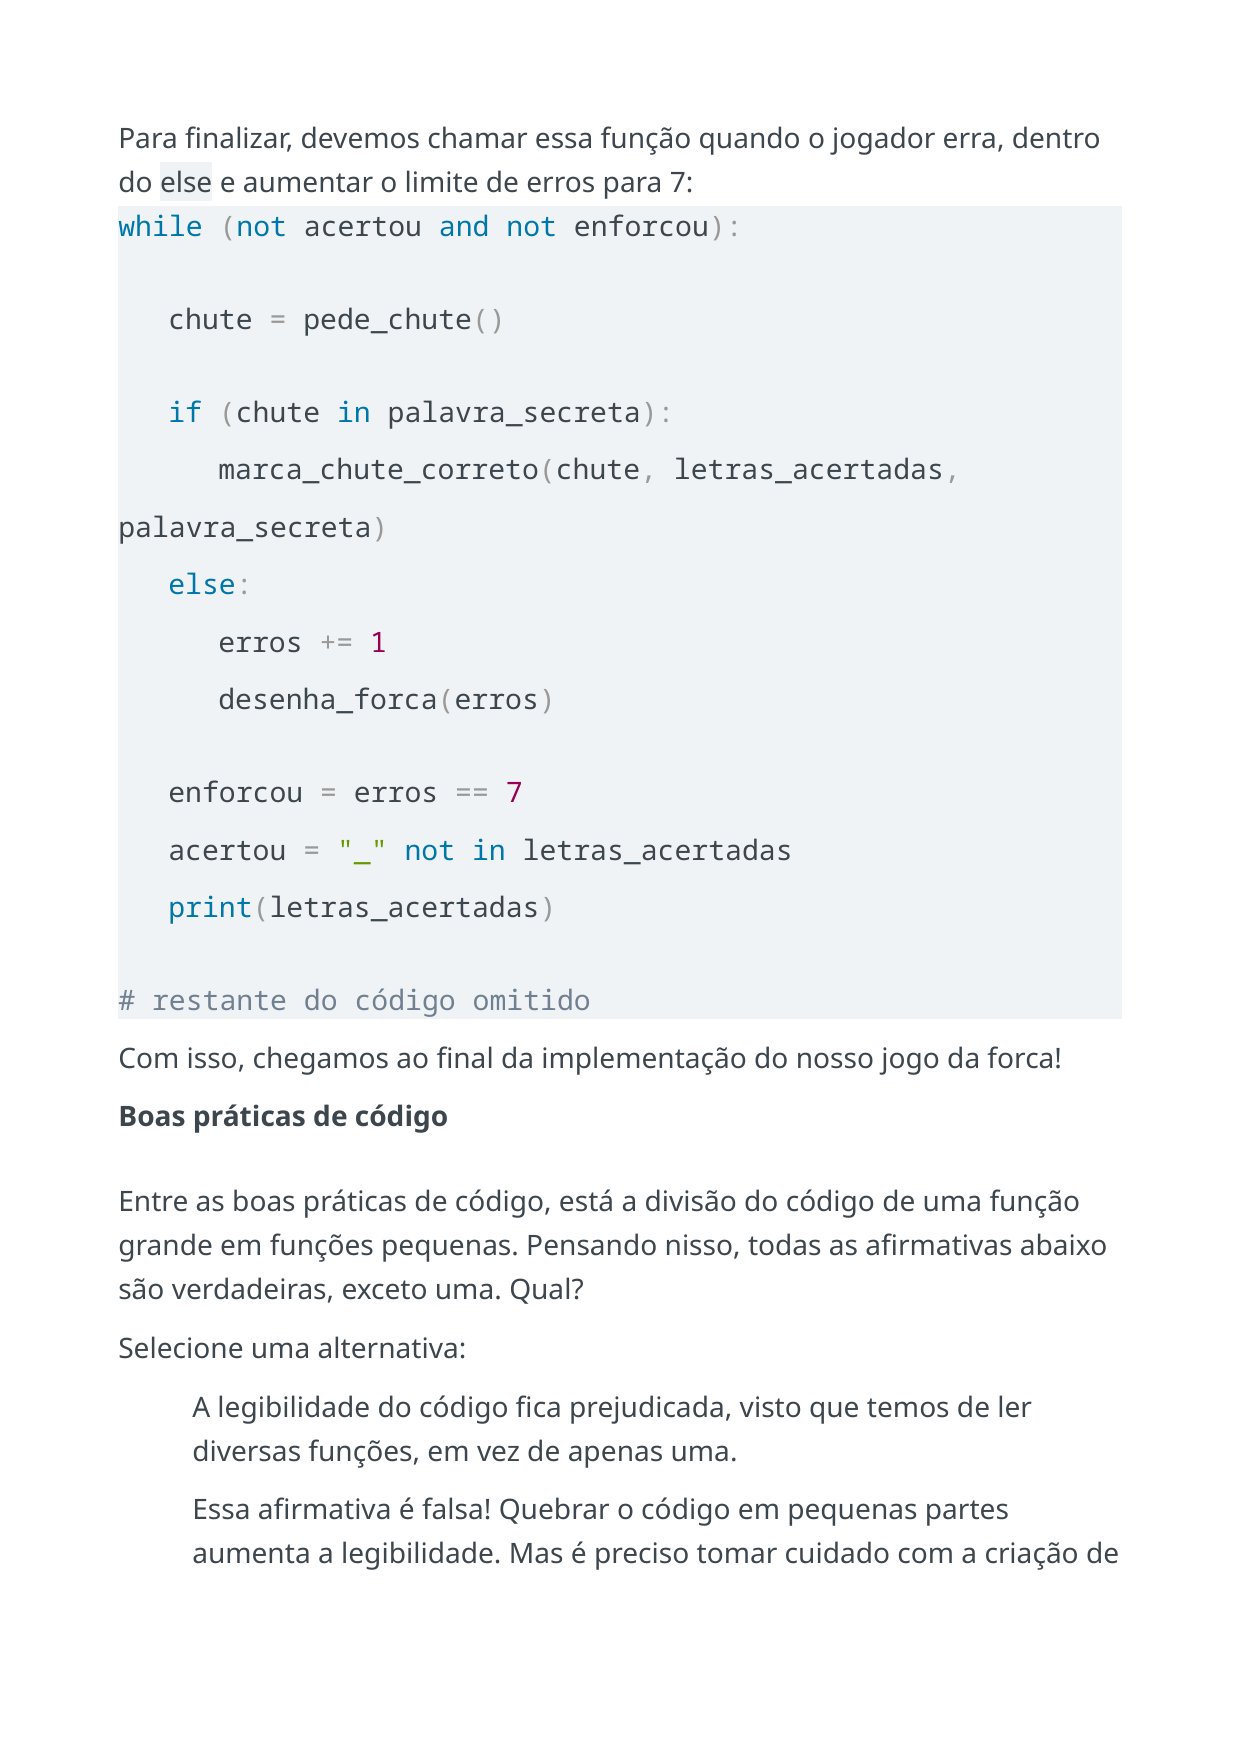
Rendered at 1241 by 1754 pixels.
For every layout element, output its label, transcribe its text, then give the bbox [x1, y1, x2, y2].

text Essa afirmativa é falsa! Quebrar o código em pequenas partes aumenta a legibilidade. Mas é preciso tomar cuidado com a criação de [192, 1490, 1122, 1572]
text # restante do código omitido [118, 980, 1122, 1019]
text acertou = "_" not in letras_acertadas [118, 830, 1122, 868]
text A legibilidade do código fica prejudicada, visto que temos de ler diversas funções, em vez de apenas uma. [192, 1387, 1122, 1469]
text if (chute in palavra_secreta): [118, 392, 1122, 430]
text marca_chute_correto(chute, letras_acertadas, palavra_secreta) [118, 449, 1122, 545]
text Para finalizar, devemos chamar essa função quando o jogador erra, dentro do else e aumentar o limite de erros para 7: [118, 118, 1122, 201]
subtitle Boas práticas de código [118, 1097, 1122, 1135]
text desenha_forca(erros) [118, 679, 1122, 718]
text print(letras_acertadas) [118, 887, 1122, 926]
text enforcou = erros == 7 [118, 772, 1122, 811]
text else: [118, 564, 1122, 603]
text while (not acertou and not enforcou): [118, 206, 1122, 244]
text Com isso, chegamos ao final da implementação do nosso jogo da forca! [118, 1038, 1122, 1076]
text Selecione uma alternativa: [118, 1328, 1122, 1367]
text chute = pede_chute() [118, 299, 1122, 337]
text erros += 1 [118, 622, 1122, 660]
text Entre as boas práticas de código, está a divisão do código de uma função grande em funções pequenas. Pensando nisso, todas as afirmativas abaixo são verdadeiras, exceto uma. Qual? [118, 1142, 1122, 1308]
